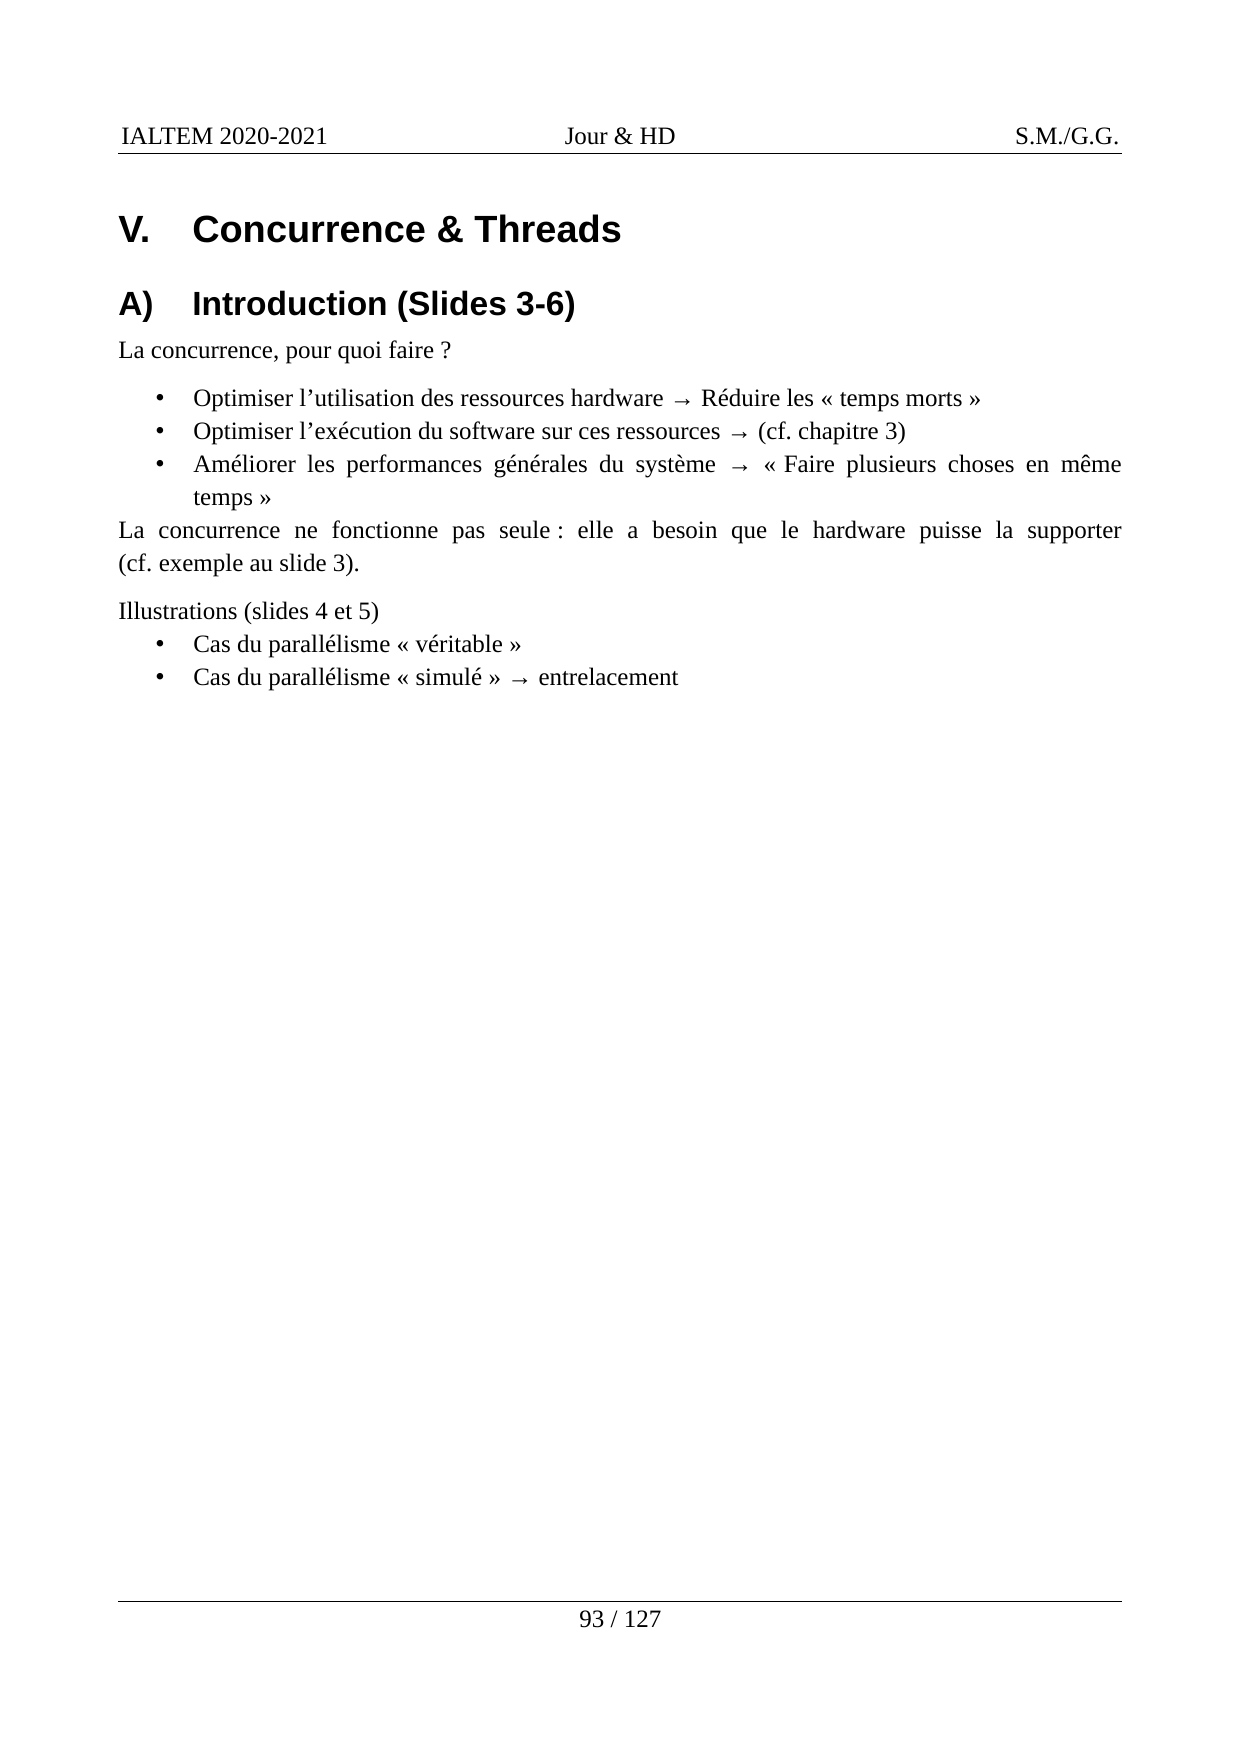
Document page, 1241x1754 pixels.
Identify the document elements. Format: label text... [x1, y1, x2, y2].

list Cas du parallélisme « simulé » → entrelacement [156, 662, 1122, 691]
list Cas du parallélisme « véritable » [156, 629, 1122, 657]
list Optimiser l’utilisation des ressources hardware → Réduire les « temps morts » [156, 383, 1122, 412]
subtitle Concurrence & Threads [118, 207, 1122, 251]
text Illustrations (slides 4 et 5) [118, 596, 1122, 624]
text La concurrence ne fonctionne pas seule : elle a besoin que le hardware puisse la supporter (cf. exemple au slide 3). [118, 515, 1122, 577]
list Optimiser l’exécution du software sur ces ressources → (cf. chapitre 3) [156, 416, 1122, 445]
subtitle Introduction (Slides 3-6) [118, 284, 1122, 323]
text La concurrence, pour quoi faire ? [118, 335, 1122, 364]
list Améliorer les performances générales du système → « Faire plusieurs choses en même temps » [156, 449, 1122, 511]
